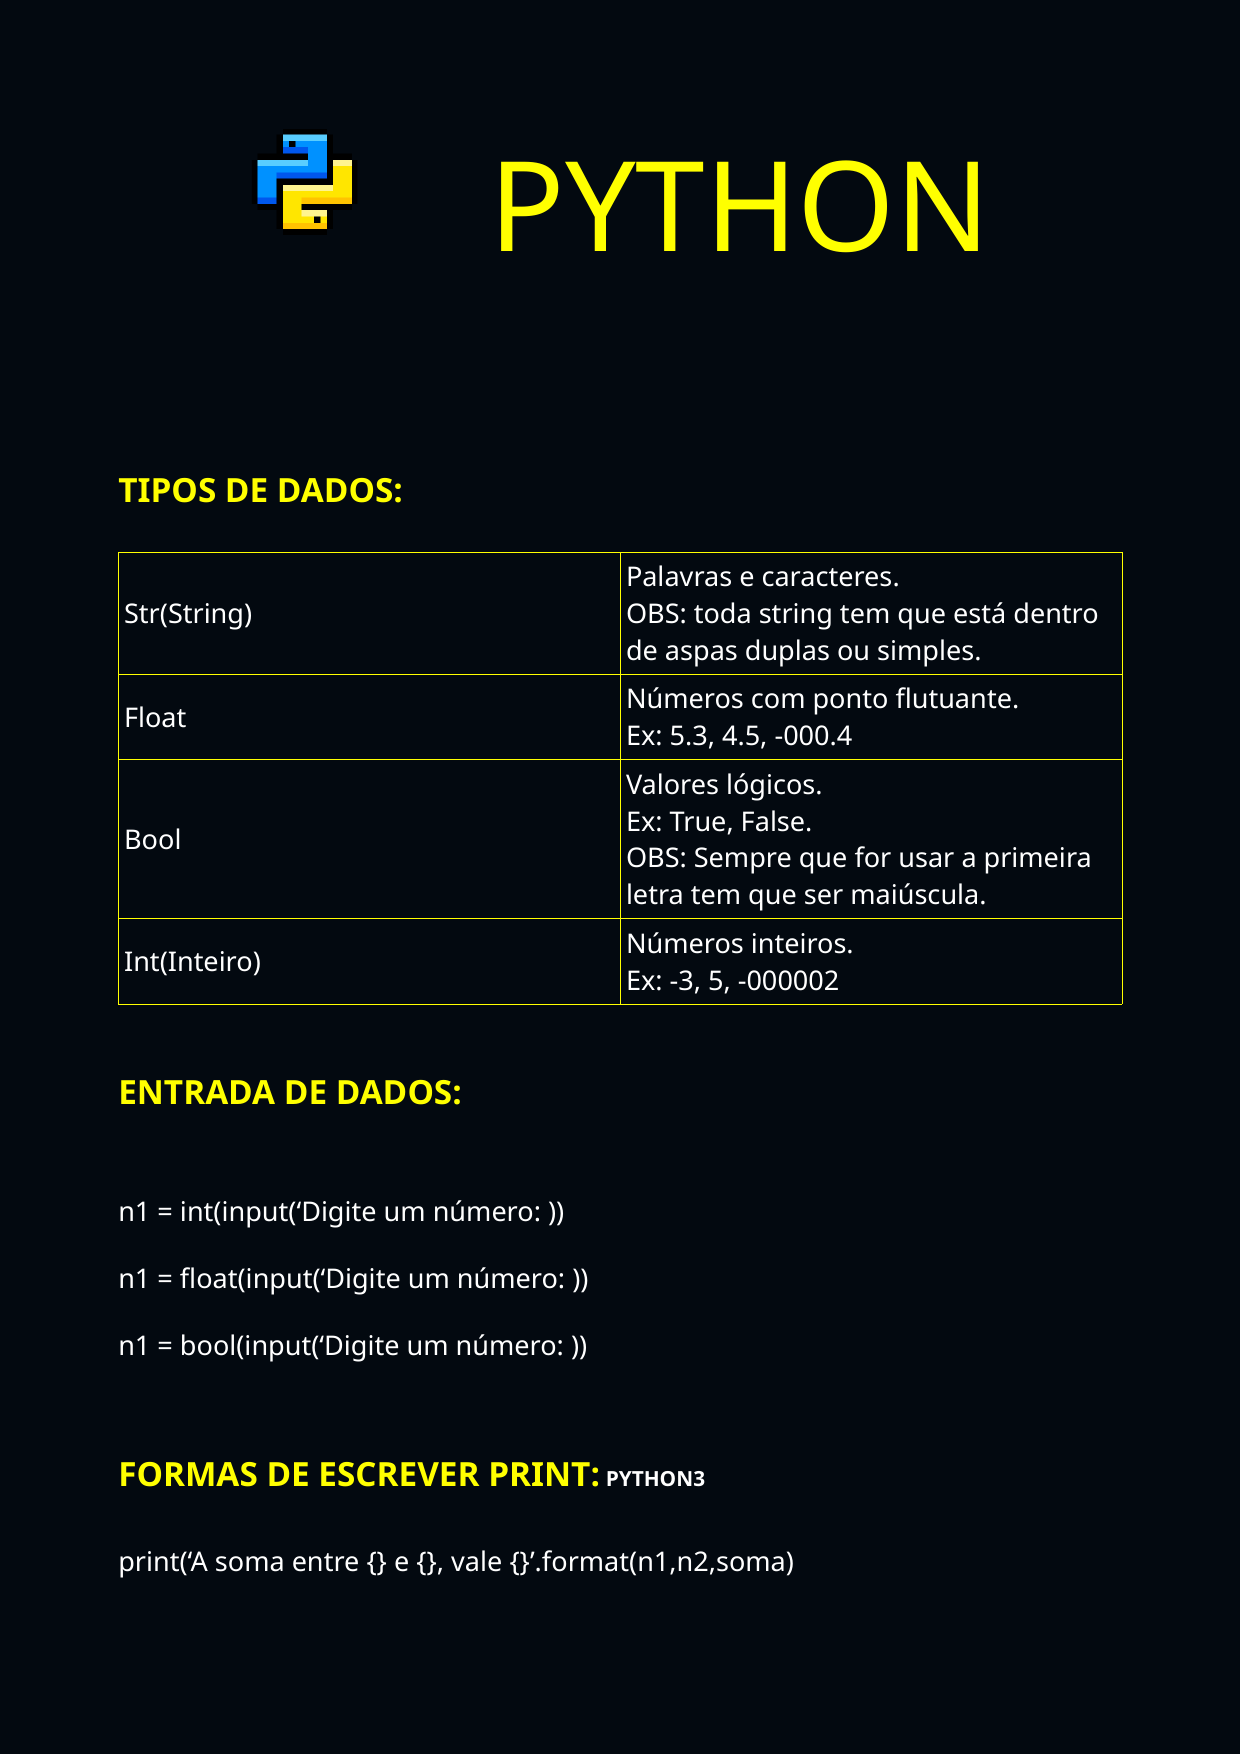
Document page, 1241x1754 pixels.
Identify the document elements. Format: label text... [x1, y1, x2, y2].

table_cell Valores lógicos. Ex: True, False. OBS: Sempre que for usar a primeira letra tem que ser maiúscula. [621, 760, 1122, 918]
table_header Palavras e caracteres. OBS: toda string tem que está dentro de aspas duplas ou simples. [621, 553, 1122, 674]
text PYTHON [118, 118, 1122, 288]
table_cell Números com ponto flutuante. Ex: 5.3, 4.5, -000.4 [621, 675, 1122, 759]
picture [251, 129, 358, 235]
text FORMAS DE ESCREVER PRINT: PYTHON3 [118, 1451, 1122, 1496]
table_cell Int(Inteiro) [119, 919, 620, 1004]
table_cell Bool [119, 760, 620, 918]
table_cell Números inteiros. Ex: -3, 5, -000002 [621, 919, 1122, 1004]
text n1 = bool(input(‘Digite um número: )) [118, 1327, 1122, 1363]
text TIPOS DE DADOS: [118, 467, 1122, 513]
text ENTRADA DE DADOS: [118, 1069, 1122, 1114]
text print(‘A soma entre {} e {}, vale {}’.format(n1,n2,soma) [118, 1542, 1122, 1579]
text n1 = int(input(‘Digite um número: )) [118, 1192, 1122, 1229]
table_header Str(String) [119, 553, 620, 674]
text n1 = float(input(‘Digite um número: )) [118, 1259, 1122, 1296]
table_cell Float [119, 675, 620, 759]
